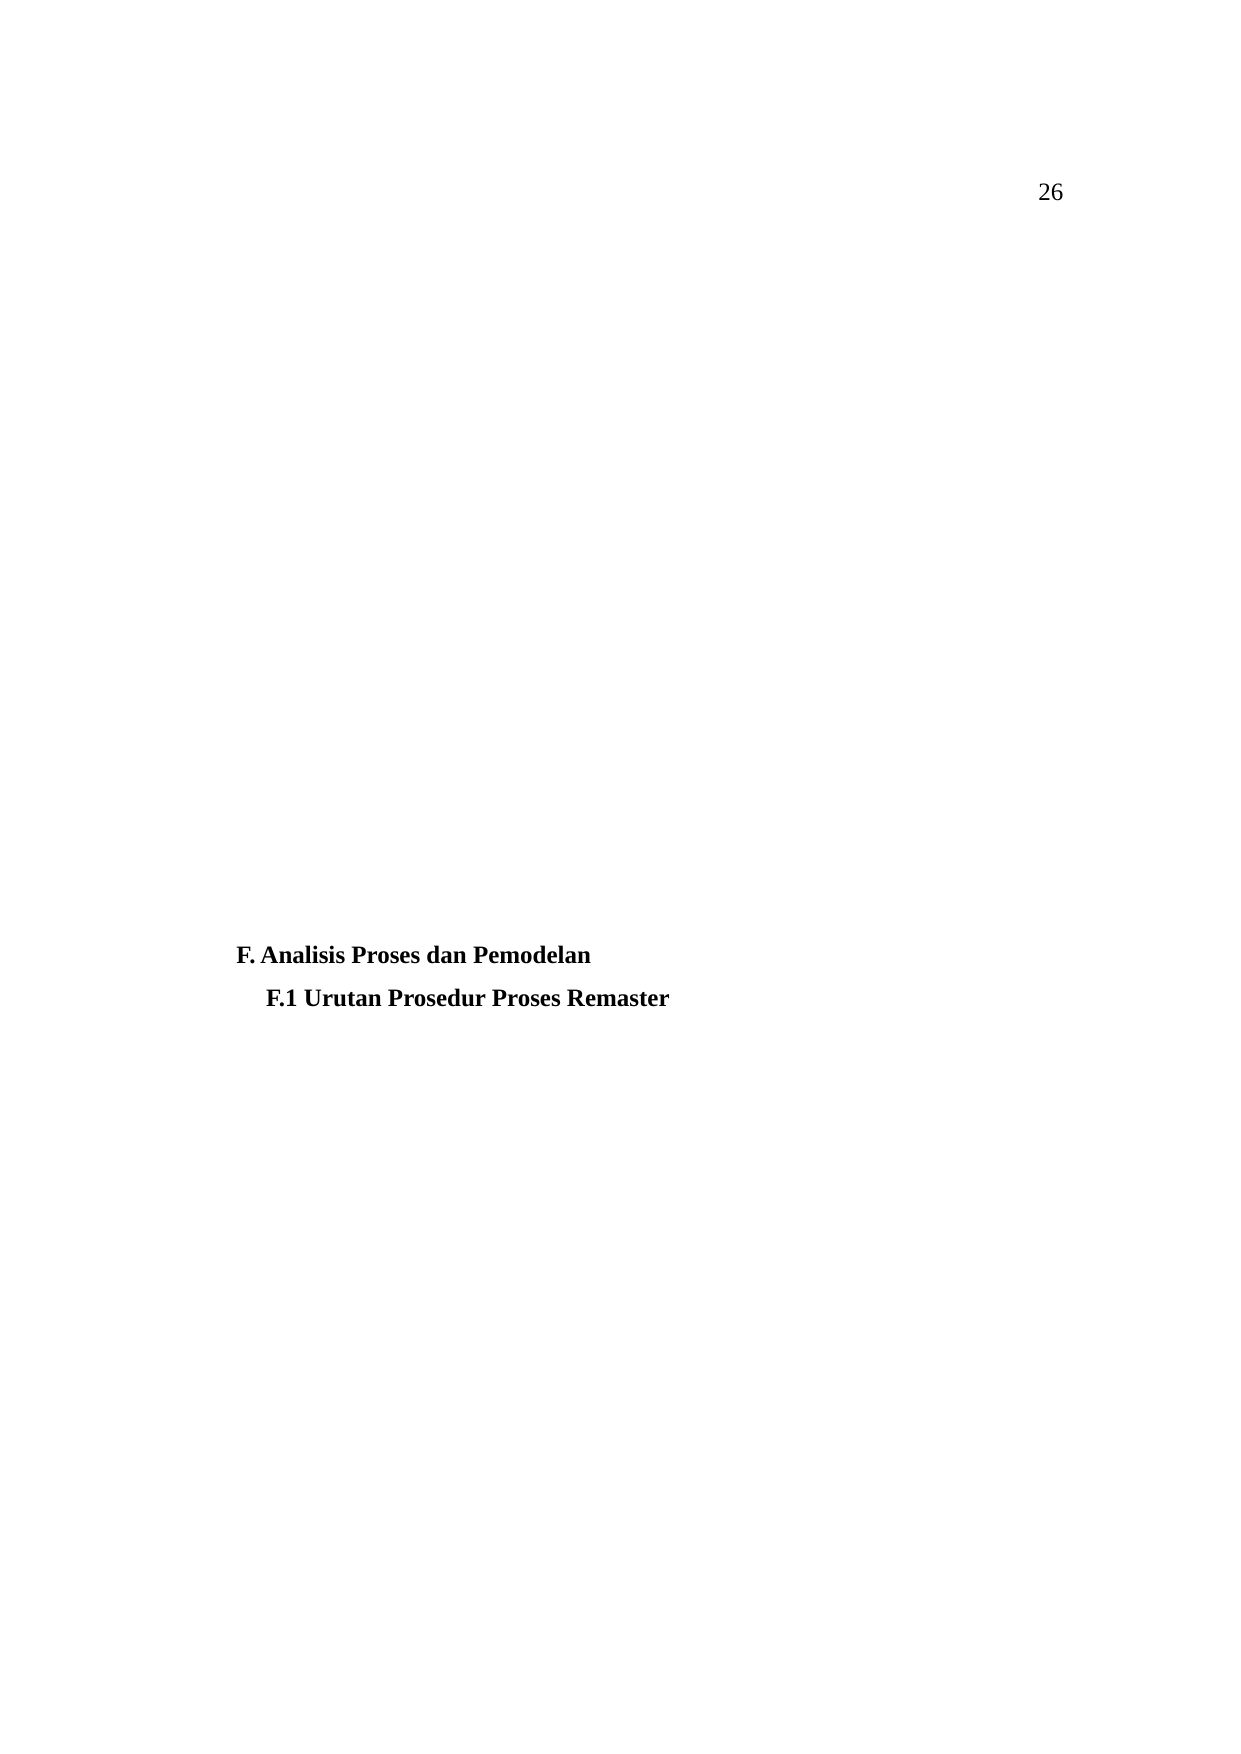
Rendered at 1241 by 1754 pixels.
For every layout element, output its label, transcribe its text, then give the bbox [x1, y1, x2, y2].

text F. Analisis Proses dan Pemodelan [236, 940, 1063, 968]
text F.1 Urutan Prosedur Proses Remaster [266, 983, 1063, 1012]
